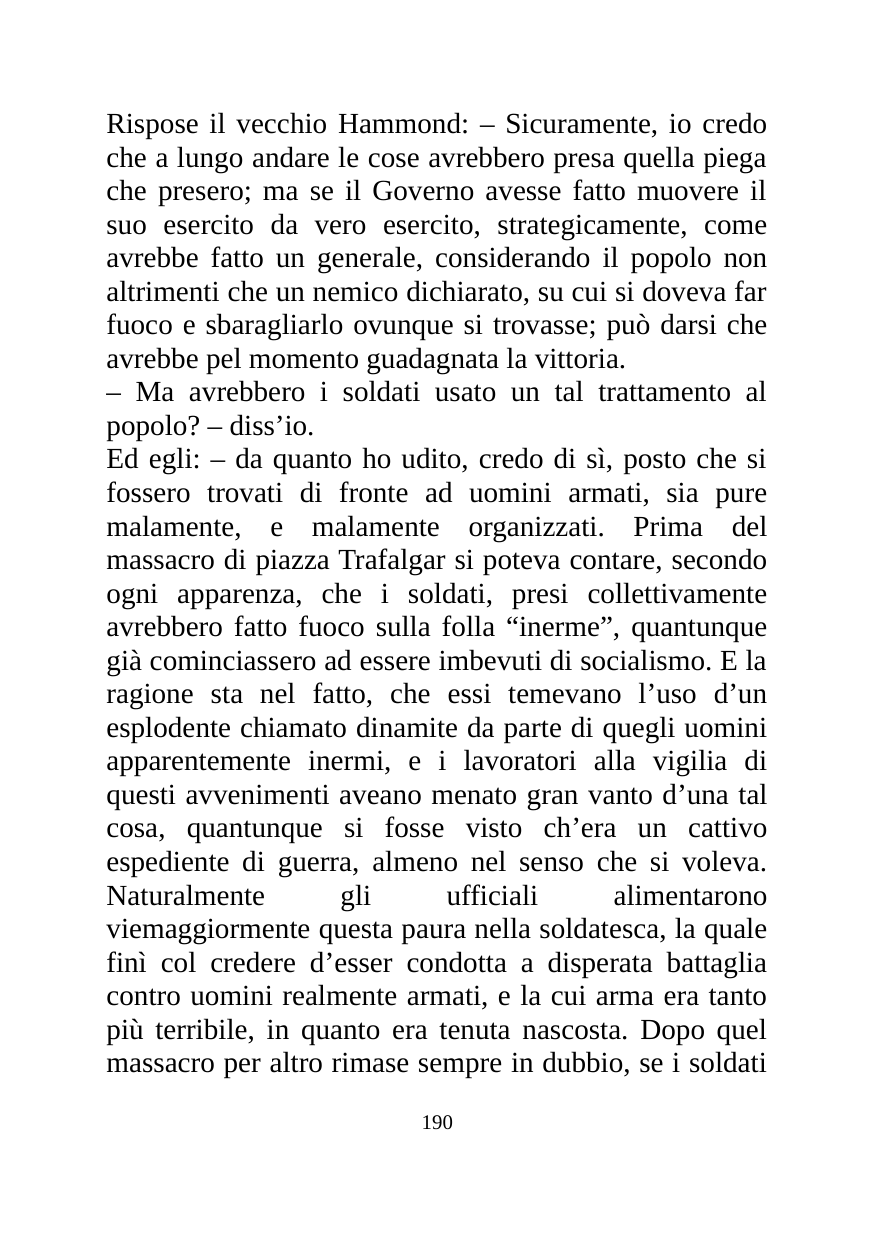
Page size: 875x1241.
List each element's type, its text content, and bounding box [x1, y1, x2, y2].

text Ed egli: – da quanto ho udito, credo di sì, posto che si fossero trovati di fronte ad uomini armati, sia pure malamente, e malamente organizzati. Prima del massacro di piazza Trafalgar si poteva contare, secondo ogni apparenza, che i soldati, presi collettivamente avrebbero fatto fuoco sulla folla “inerme”, quantunque già cominciassero ad essere imbevuti di socialismo. E la ragione sta nel fatto, che essi temevano l’uso d’un esplodente chiamato dinamite da parte di quegli uomini apparentemente inermi, e i lavoratori alla vigilia di questi avvenimenti aveano menato gran vanto d’una tal cosa, quantunque si fosse visto ch’era un cattivo espediente di guerra, almeno nel senso che si voleva. Naturalmente gli ufficiali alimentarono viemaggiormente questa paura nella soldatesca, la quale finì col credere d’esser condotta a disperata battaglia contro uomini realmente armati, e la cui arma era tanto più terribile, in quanto era tenuta nascosta. Dopo quel massacro per altro rimase sempre in dubbio, se i soldati [106, 442, 768, 1079]
text – Ma avrebbero i soldati usato un tal trattamento al popolo? – diss’io. [106, 374, 768, 442]
text Rispose il vecchio Hammond: – Sicuramente, io credo che a lungo andare le cose avrebbero presa quella piega che presero; ma se il Governo avesse fatto muovere il suo esercito da vero esercito, strategicamente, come avrebbe fatto un generale, considerando il popolo non altrimenti che un nemico dichiarato, su cui si doveva far fuoco e sbaragliarlo ovunque si trovasse; può darsi che avrebbe pel momento guadagnata la vittoria. [106, 106, 768, 374]
